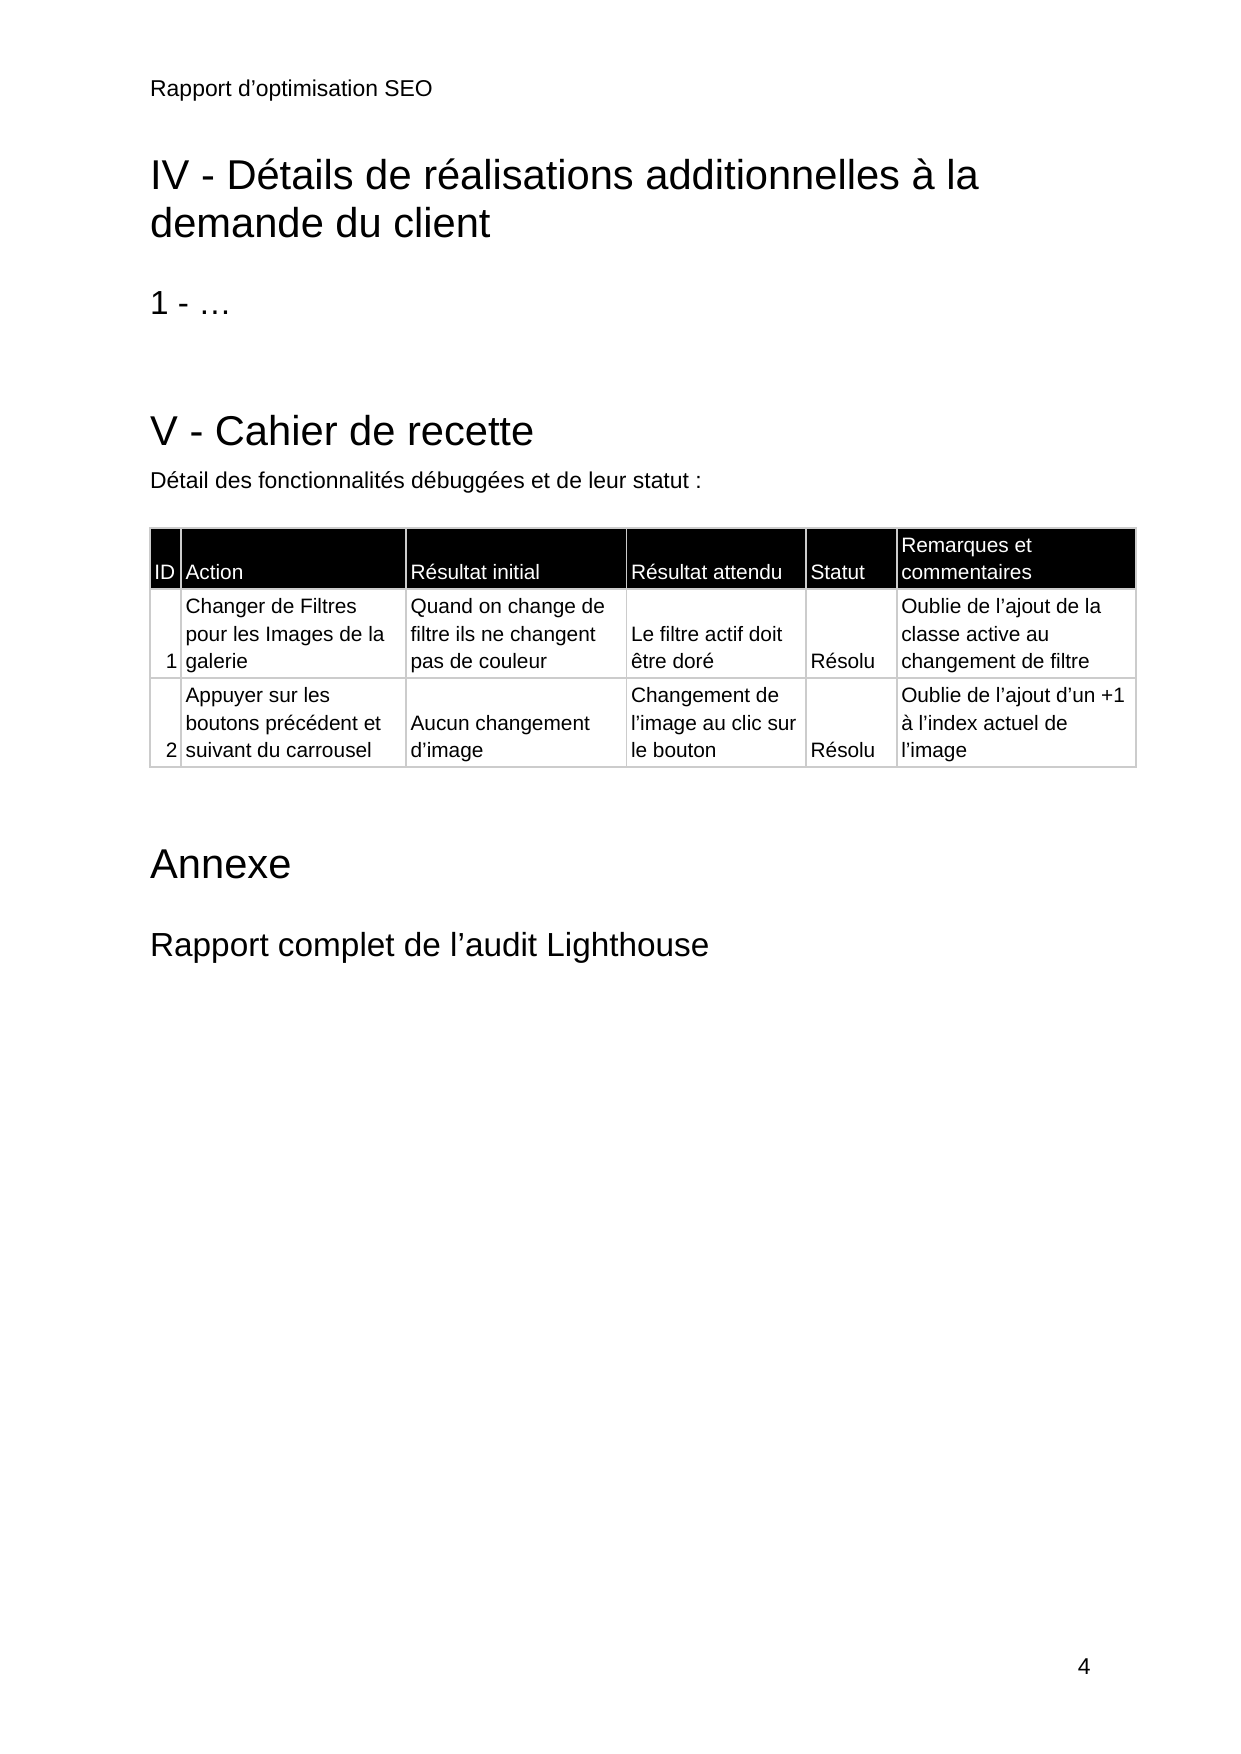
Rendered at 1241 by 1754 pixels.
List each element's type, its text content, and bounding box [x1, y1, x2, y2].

subtitle IV - Détails de réalisations additionnelles à la demande du client [150, 150, 1090, 246]
table_header Résultat attendu [627, 529, 805, 588]
table_cell Quand on change de filtre ils ne changent pas de couleur [407, 590, 626, 677]
table_cell 1 [151, 590, 180, 677]
table_cell Le filtre actif doit être doré [627, 590, 805, 677]
subtitle Annexe [150, 839, 1090, 887]
table_cell Résolu [807, 590, 896, 677]
subtitle V - Cahier de recette [150, 406, 1090, 454]
table_header Résultat initial [407, 529, 626, 588]
table_cell Appuyer sur les boutons précédent et suivant du carrousel [182, 679, 405, 766]
table_header Action [182, 529, 405, 588]
table_cell Oublie de l’ajout d’un +1 à l’index actuel de l’image [898, 679, 1135, 766]
subtitle Rapport complet de l’audit Lighthouse [150, 925, 1090, 963]
table_cell Changement de l’image au clic sur le bouton [627, 679, 805, 766]
text Détail des fonctionnalités débuggées et de leur statut : [150, 467, 1090, 493]
table_cell Résolu [807, 679, 896, 766]
table_header Remarques et commentaires [898, 529, 1135, 588]
table_cell 2 [151, 679, 180, 766]
table_cell Changer de Filtres pour les Images de la galerie [182, 590, 405, 677]
subtitle 1 - … [150, 283, 1090, 322]
table_header ID [151, 529, 180, 588]
table_cell Oublie de l’ajout de la classe active au changement de filtre [898, 590, 1135, 677]
table_cell Aucun changement d’image [407, 679, 626, 766]
table_header Statut [807, 529, 896, 588]
